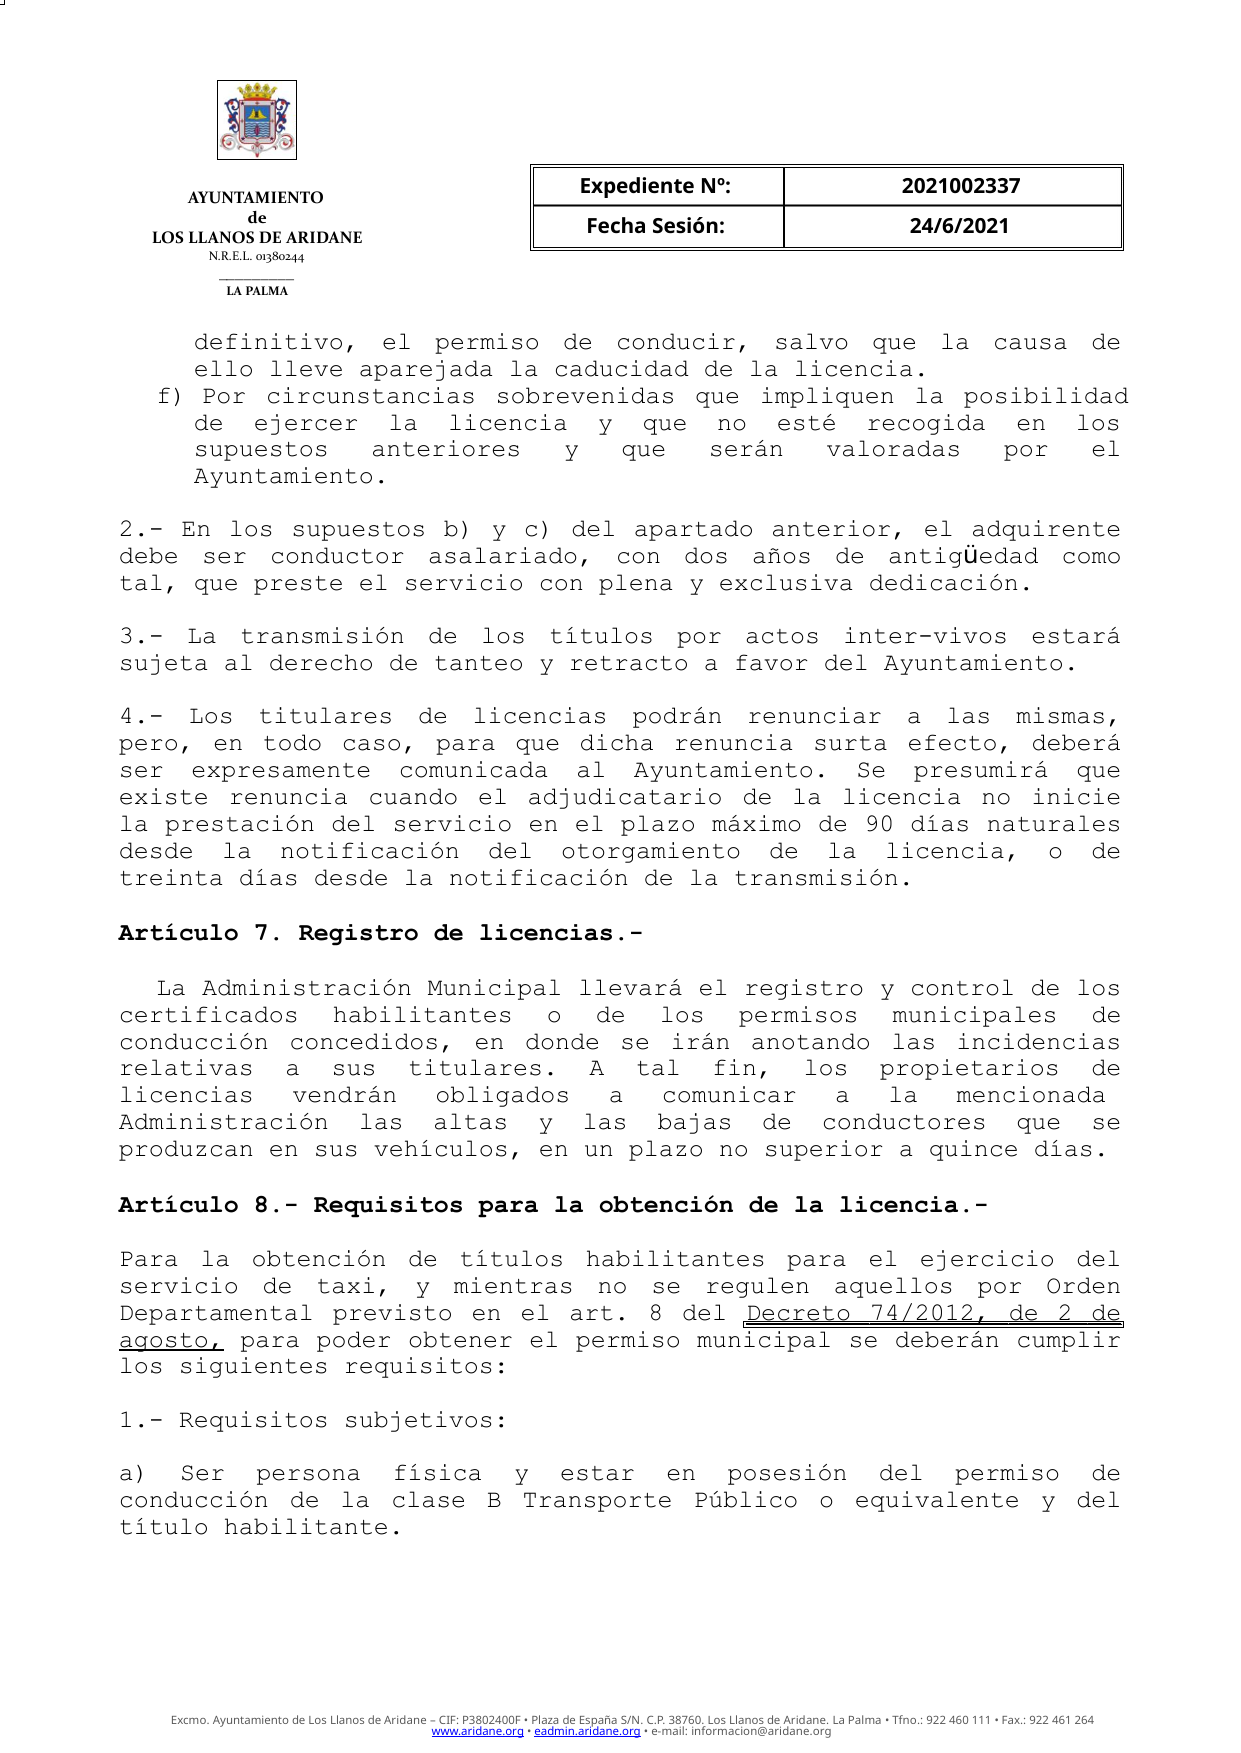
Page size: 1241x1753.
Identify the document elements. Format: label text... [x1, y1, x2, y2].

text relativas a sus titulares. A tal fin, los propietarios de [119, 1054, 1146, 1081]
text 3 [119, 621, 134, 648]
text 2 [119, 514, 134, 541]
text servicio de taxi, y mientras no se regulen aquellos por Orden [119, 1272, 1146, 1299]
text LOS LLANOS DE ARIDANE [152, 230, 387, 247]
text conducción de la clase B Transporte Público o equivalente y del [119, 1486, 1146, 1513]
text 4 [119, 701, 134, 728]
picture [218, 81, 296, 159]
text sujeta al derecho de tanteo y retracto a favor del Ayuntamiento. [119, 648, 1104, 676]
picture [531, 165, 1123, 250]
text 1.- Requisitos subjetivos: [119, 1404, 534, 1433]
text .- En los supuestos b) y c) del apartado anterior, el adquirente [134, 514, 1146, 541]
text conducción concedidos, en donde se irán anotando las incidencias [119, 1028, 1146, 1054]
text ________ [226, 266, 317, 282]
text LA PALMA [226, 286, 317, 298]
text agosto, para poder obtener el permiso municipal se deberán cumplir [119, 1326, 1146, 1352]
text título habilitante. [119, 1513, 1146, 1540]
text produzcan en sus vehículos, en un plazo no superior a quince días. [119, 1135, 1146, 1162]
text los siguientes requisitos: [119, 1352, 1146, 1379]
text de [247, 210, 387, 227]
text Expediente Nº: [579, 173, 761, 198]
text _ [317, 266, 327, 282]
text la prestación del servicio en el plazo máximo de 90 días naturales [119, 810, 1146, 837]
text pero, en todo caso, para que dicha renuncia surta efecto, deberá [119, 728, 1146, 757]
text Departamental previsto en el art. 8 del Decreto 74/2012, de 2 de [119, 1299, 1146, 1326]
text Administración las altas y las bajas de conductores que se [119, 1108, 1146, 1135]
text _ [219, 266, 226, 279]
text 24/6/2021 [909, 214, 1059, 239]
text AYUNTAMIENTO [188, 190, 387, 207]
text treinta días desde la notificación de la transmisión. [119, 863, 1146, 890]
text debe ser conductor asalariado, con dos años de antigüedad como [119, 541, 1146, 569]
text Ayuntamiento. [194, 462, 1146, 489]
text Fecha Sesión: [586, 214, 761, 239]
text .- La transmisión de los títulos por actos inter-vivos estará [134, 621, 1146, 649]
text ello lleve aparejada la caducidad de la licencia. [194, 355, 1146, 382]
text 2021002337 [902, 173, 1059, 198]
text a) Ser persona física y estar en posesión del permiso de [119, 1458, 1146, 1486]
text certificados habilitantes o de los permisos municipales de [119, 1001, 1146, 1028]
text definitivo, el permiso de conducir, salvo que la causa de [194, 327, 1146, 355]
text existe renuncia cuando el adjudicatario de la licencia no inicie [119, 783, 1146, 810]
picture [744, 1322, 1123, 1327]
text Artículo 8.- Requisitos para la obtención de la licencia.- [119, 1189, 1014, 1218]
text Para la obtención de títulos habilitantes para el ejercicio del [119, 1244, 1146, 1272]
text www.aridane.org • eadmin.aridane.org • e-mail: informacion@aridane.org [431, 1724, 834, 1738]
text ser expresamente comunicada al Ayuntamiento. Se presumirá que [119, 757, 1146, 783]
text supuestos anteriores y que serán valoradas por el [194, 435, 1146, 462]
text N.R.E.L. 01380244 [208, 250, 327, 262]
text desde la notificación del otorgamiento de la licencia, o de [119, 837, 1146, 863]
text f) Por circunstancias sobrevenidas que impliquen la posibilidad [156, 382, 1146, 408]
text tal, que preste el servicio con plena y exclusiva dedicación. [119, 569, 1146, 596]
text .- Los titulares de licencias podrán renunciar a las mismas, [134, 701, 1146, 728]
text de ejercer la licencia y que no esté recogida en los [194, 408, 1146, 435]
text La Administración Municipal llevará el registro y control de los [156, 973, 1146, 1001]
text Artículo 7. Registro de licencias.- [119, 918, 669, 947]
text licencias vendrán obligados a comunicar a la mencionada [119, 1081, 1146, 1108]
text Excmo. Ayuntamiento de Los Llanos de Aridane – CIF: P3802400F • Plaza de España S/N. C.P. 38760. Los Llanos de Aridane. La Palma • Tfno.: 922 460 111 • Fax.: 922 461 264 [171, 1713, 1095, 1727]
